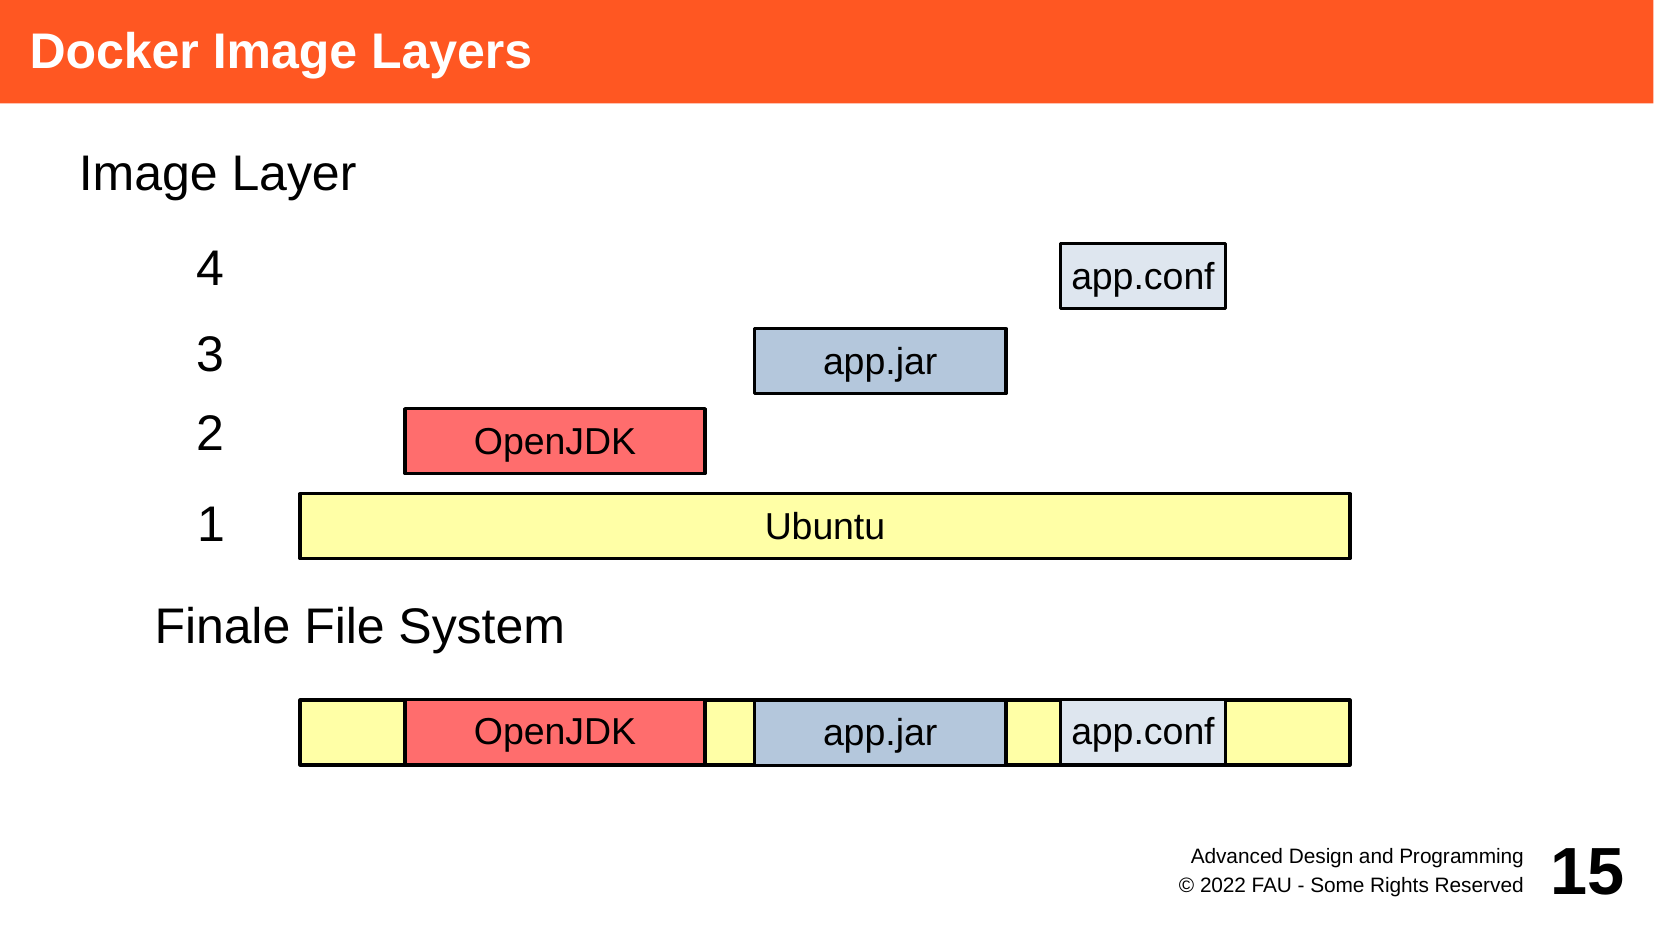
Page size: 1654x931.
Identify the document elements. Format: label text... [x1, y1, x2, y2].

text_box 2 [105, 393, 316, 474]
text_box Finale File System [45, 558, 676, 695]
text_box app.jar [754, 700, 1007, 766]
text_box Ubuntu [317, 493, 1351, 559]
text_box OpenJDK [405, 699, 706, 765]
text_box 1 [106, 484, 317, 565]
text_box OpenJDK [405, 408, 706, 474]
text_box Ubuntu [300, 700, 754, 766]
text_box Ubuntu [1007, 700, 1351, 766]
text_box app.conf [1060, 243, 1226, 309]
text_box app.conf [1060, 699, 1226, 765]
text_box 3 [105, 314, 316, 393]
text_box Image Layer [61, 105, 374, 241]
title Docker Image Layers [0, 0, 1654, 104]
text_box 4 [105, 228, 316, 309]
text_box app.jar [754, 328, 1007, 394]
